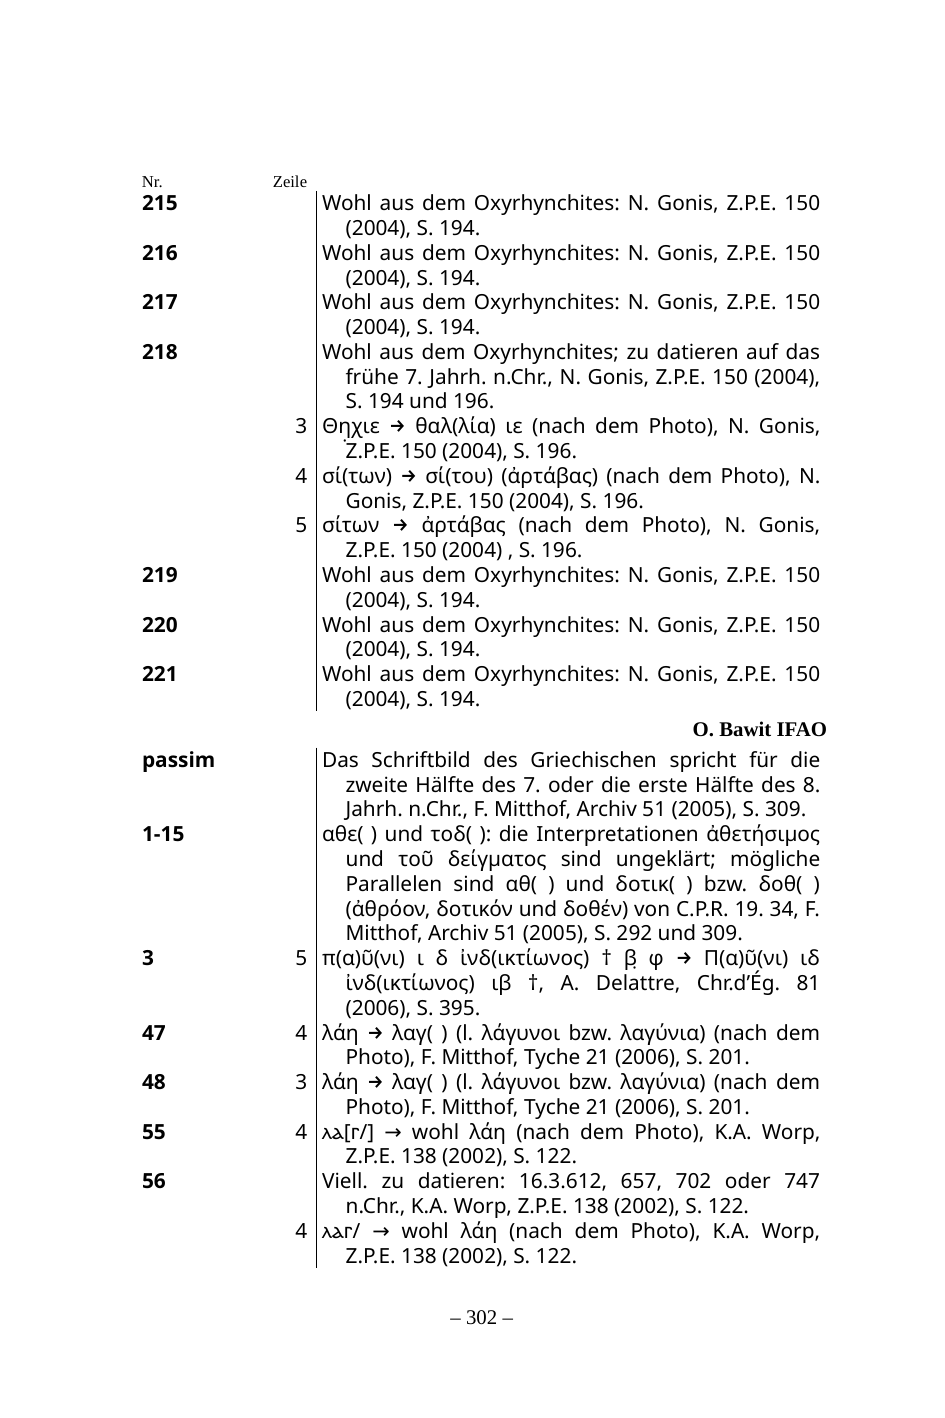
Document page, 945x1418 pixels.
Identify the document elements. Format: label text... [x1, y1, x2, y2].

table_cell 220 [136, 612, 316, 662]
table_cell 219 [136, 563, 316, 612]
table_cell 218 [136, 340, 316, 414]
table_cell σίτων → ἀρτάβας (nach dem Photo), N. Gonis, Z.P.E. 150 (2004) , S. 196. [317, 513, 827, 563]
table_cell [136, 464, 224, 513]
table_cell 3 [224, 414, 316, 463]
table_cell [136, 513, 224, 563]
table_cell Wohl aus dem Oxyrhynchites; zu datieren auf das frühe 7. Jahrh. n.Chr., N. Gonis, Z.P.E. 150 (2004), S. 194 und 196. [317, 340, 827, 414]
table_cell 4 [224, 1020, 316, 1070]
table_cell 4 [224, 464, 316, 513]
subtitle O. Bawit IFAO [136, 717, 827, 741]
table_cell 1-15 [136, 822, 316, 946]
table_cell 4 [224, 1119, 316, 1169]
table_cell λάη → λαγ( ) (l. λάγυνοι bzw. λαγύνια) (nach dem Photo), F. Mitthof, Tyche 21 (2006), S. 201. [317, 1070, 827, 1119]
table_cell [136, 414, 224, 463]
table_cell σί(των) → σί(του) (ἀρτάβας) (nach dem Photo), N. Gonis, Z.P.E. 150 (2004), S. 196. [317, 464, 827, 513]
table_cell Θη̣χιε → θαλ(λία) ιε (nach dem Photo), N. Gonis, Z.P.E. 150 (2004), S. 196. [317, 414, 827, 463]
table_cell Wohl aus dem Oxyrhynchites: N. Gonis, Z.P.E. 150 (2004), S. 194. [317, 563, 827, 612]
table_cell 215 [136, 191, 316, 240]
table_cell 5 [224, 513, 316, 563]
table_header Das Schriftbild des Griechischen spricht für die zweite Hälfte des 7. oder die erste Hälfte des 8. Jahrh. n.Chr., F. Mitthof, Archiv 51 (2005), S. 309. [317, 748, 827, 822]
table_cell ⲗⲁⲅ/ → wohl λάη (nach dem Photo), K.A. Worp, Z.P.E. 138 (2002), S. 122. [317, 1219, 827, 1268]
table_cell 5 [224, 946, 316, 1020]
table_cell 48 [136, 1070, 224, 1119]
table_cell 55 [136, 1119, 224, 1169]
table_cell Wohl aus dem Oxyrhynchites: N. Gonis, Z.P.E. 150 (2004), S. 194. [317, 191, 827, 240]
table_header passim [136, 748, 316, 822]
table_cell Wohl aus dem Oxyrhynchites: N. Gonis, Z.P.E. 150 (2004), S. 194. [317, 612, 827, 662]
table_cell 4 [224, 1219, 316, 1268]
table_cell Wohl aus dem Oxyrhynchites: N. Gonis, Z.P.E. 150 (2004), S. 194. [317, 240, 827, 290]
table_cell Wohl aus dem Oxyrhynchites: N. Gonis, Z.P.E. 150 (2004), S. 194. [317, 290, 827, 339]
table_cell 216 [136, 240, 316, 290]
table_cell αθε( ) und τοδ( ): die Interpretationen ἀθετήσιμος und τοῦ δείγματος sind ungeklärt; mögliche Parallelen sind αθ( ) und δοτικ( ) bzw. δοθ( ) (ἀθρόον, δοτικόν und δοθέν) von C.P.R. 19. 34, F. Mitthof, Archiv 51 (2005), S. 292 und 309. [317, 822, 827, 946]
table_cell 3 [224, 1070, 316, 1119]
table_cell Viell. zu datieren: 16.3.612, 657, 702 oder 747 n.Chr., K.A. Worp, Z.P.E. 138 (2002), S. 122. [317, 1169, 827, 1218]
table_cell 3 [136, 946, 224, 1020]
table_cell 221 [136, 662, 316, 711]
table_cell [136, 1219, 224, 1268]
table_cell 217 [136, 290, 316, 339]
table_cell π(α)ῦ(νι) ι δ ἰνδ(ικτίωνος) † β̣ φ → Π(α)ῦ(νι) ιδ ἰνδ(ικτίωνος) ιβ †, A. Delattre, Chr.d’Ég. 81 (2006), S. 395. [317, 946, 827, 1020]
table_cell 47 [136, 1020, 224, 1070]
table_cell λάη → λαγ( ) (l. λάγυνοι bzw. λαγύνια) (nach dem Photo), F. Mitthof, Tyche 21 (2006), S. 201. [317, 1020, 827, 1070]
table_cell ⲗⲁ[ⲅ/] → wohl λάη (nach dem Photo), K.A. Worp, Z.P.E. 138 (2002), S. 122. [317, 1119, 827, 1169]
table_cell 56 [136, 1169, 316, 1218]
table_cell Wohl aus dem Oxyrhynchites: N. Gonis, Z.P.E. 150 (2004), S. 194. [317, 662, 827, 711]
